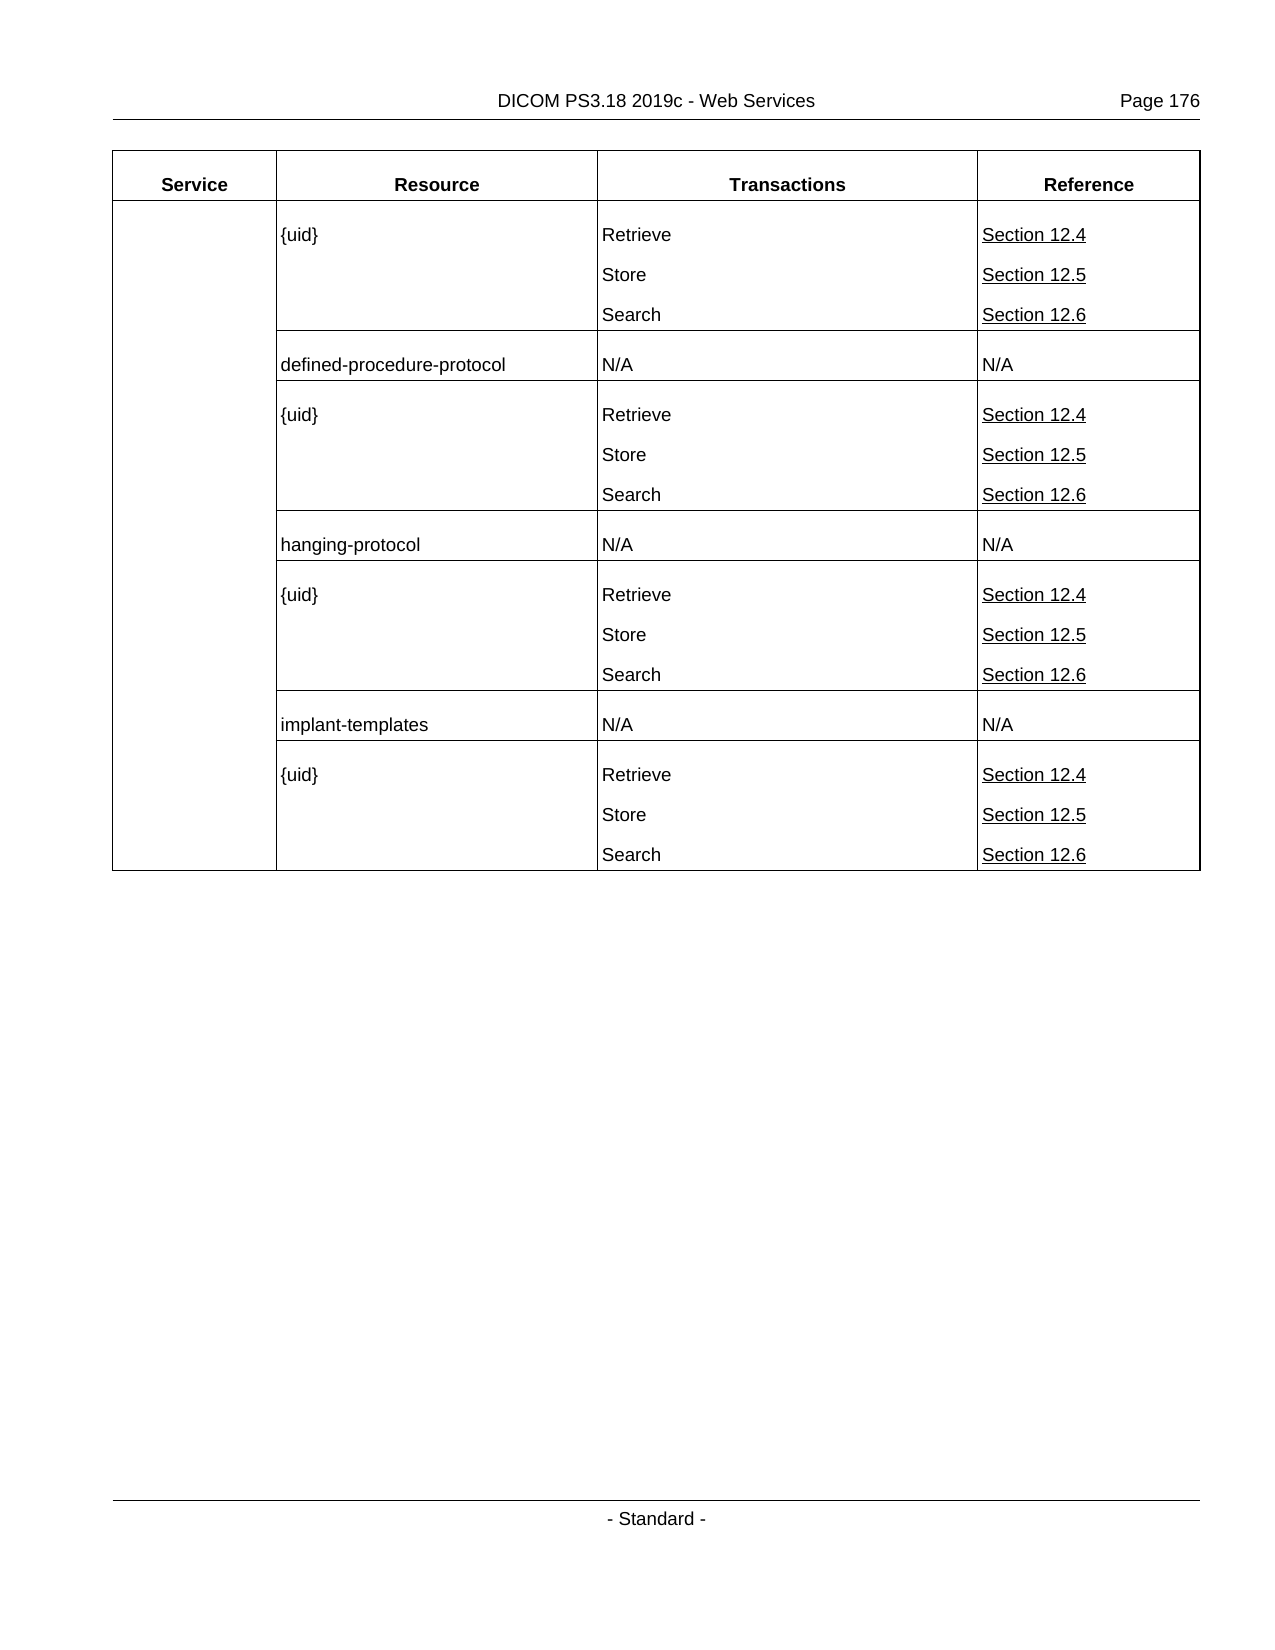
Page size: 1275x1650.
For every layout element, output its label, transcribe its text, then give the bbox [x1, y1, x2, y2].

table_cell Section 12.4 Section 12.5 Section 12.6 [978, 201, 1199, 330]
table_cell N/A [978, 691, 1199, 740]
table_cell {uid} [277, 381, 597, 510]
table_cell defined-procedure-protocol [277, 331, 597, 380]
table_header Resource [277, 151, 597, 200]
table_cell {uid} [277, 561, 597, 690]
table_cell N/A [598, 691, 977, 740]
table_cell N/A [598, 511, 977, 560]
table_cell N/A [978, 331, 1199, 380]
table_cell Retrieve Store Search [598, 561, 977, 690]
table_cell Section 12.4 Section 12.5 Section 12.6 [978, 381, 1199, 510]
table_header Reference [978, 151, 1199, 200]
table_cell implant-templates [277, 691, 597, 740]
table_cell [113, 201, 276, 870]
table_header Service [113, 151, 276, 200]
table_cell Retrieve Store Search [598, 201, 977, 330]
table_cell N/A [978, 511, 1199, 560]
table_cell {uid} [277, 201, 597, 330]
table_cell {uid} [277, 741, 597, 870]
table_header Transactions [598, 151, 977, 200]
table_cell Section 12.4 Section 12.5 Section 12.6 [978, 741, 1199, 870]
table_cell hanging-protocol [277, 511, 597, 560]
table_cell Retrieve Store Search [598, 741, 977, 870]
table_cell N/A [598, 331, 977, 380]
table_cell Section 12.4 Section 12.5 Section 12.6 [978, 561, 1199, 690]
table_cell Retrieve Store Search [598, 381, 977, 510]
